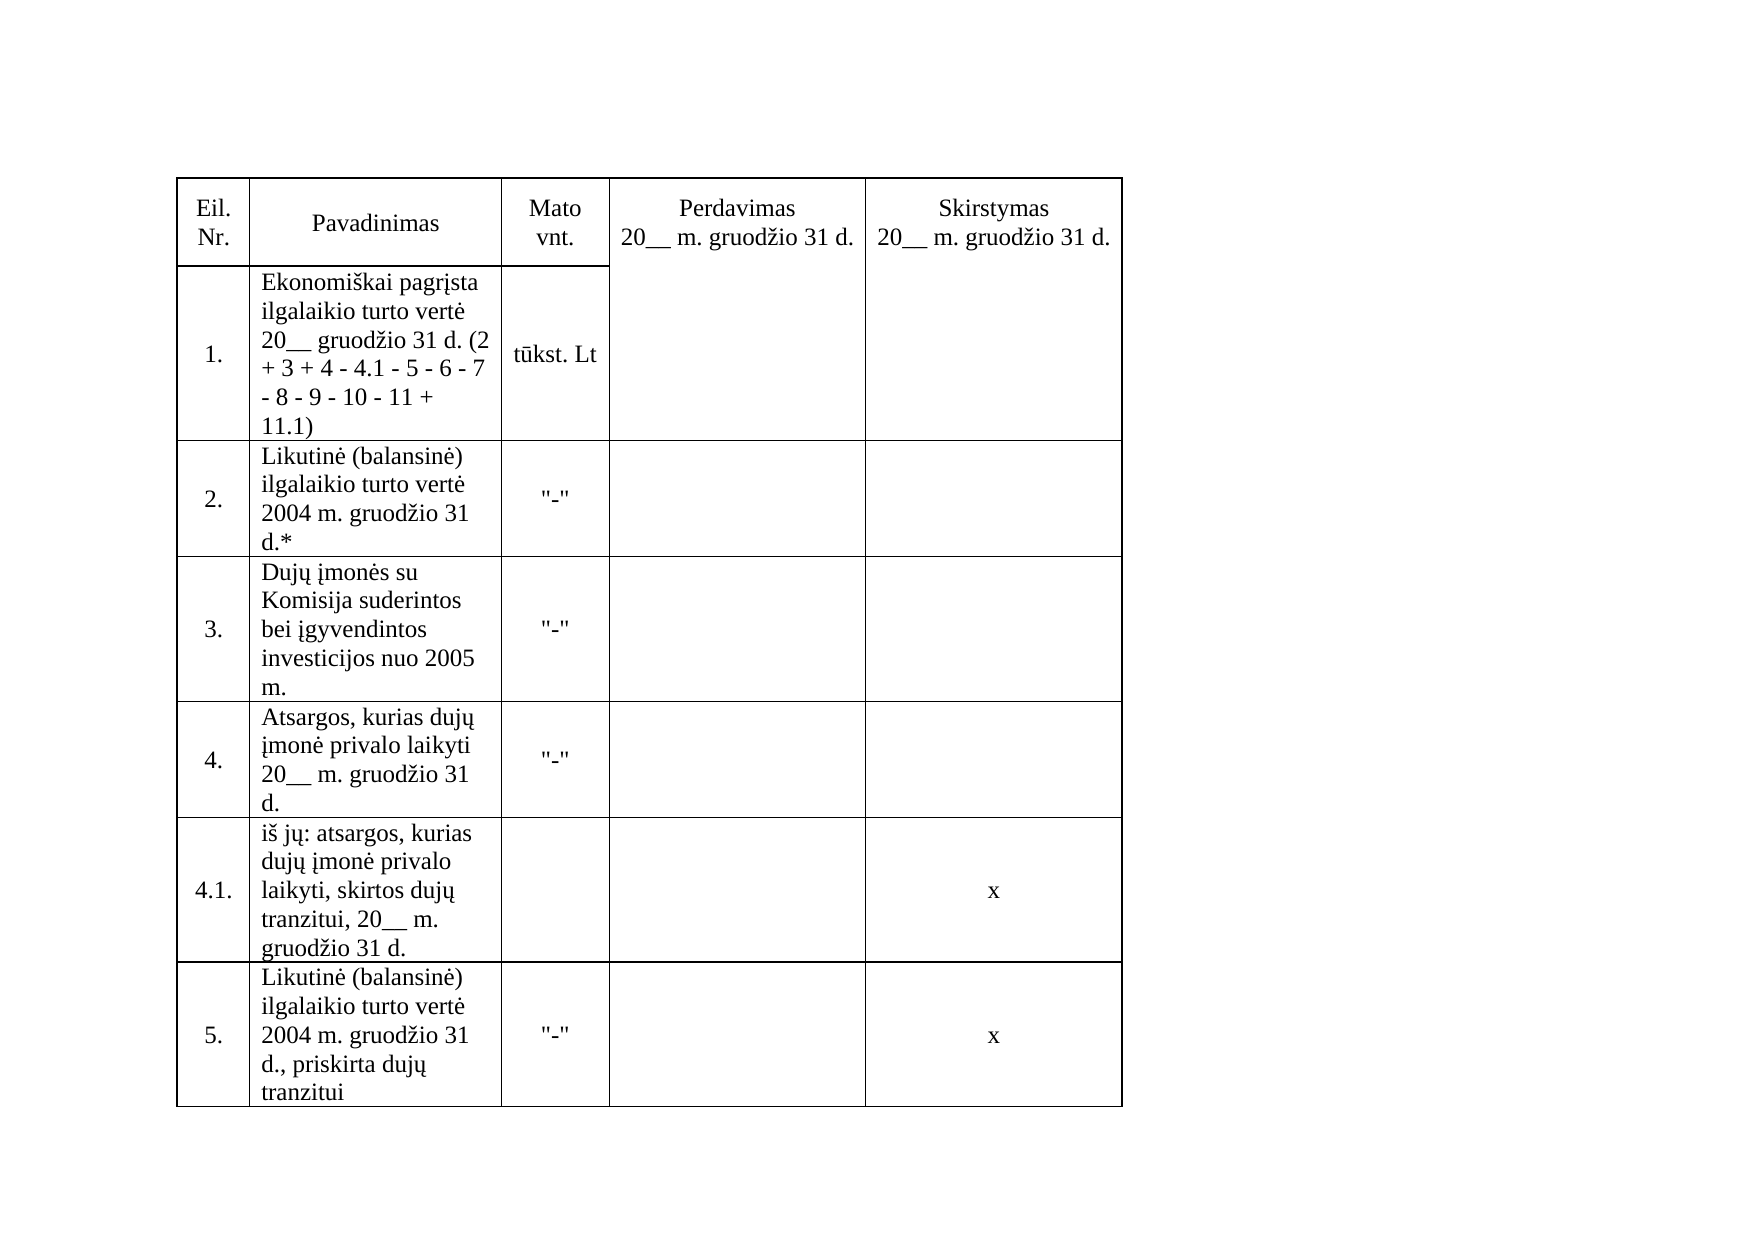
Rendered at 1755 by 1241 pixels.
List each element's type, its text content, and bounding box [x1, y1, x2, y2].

table_header Pavadinimas [250, 179, 501, 265]
table_cell "-" [502, 702, 609, 817]
table_cell x [866, 963, 1121, 1106]
table_cell Ekonomiškai pagrįsta ilgalaikio turto vertė 20__ gruodžio 31 d. (2 + 3 + 4 - 4.1 - 5 - 6 - 7 - 8 - 9 - 10 - 11 + 11.1) [250, 267, 501, 440]
table_cell [866, 265, 1121, 440]
table_cell [866, 441, 1121, 556]
table_cell "-" [502, 963, 609, 1106]
table_cell [610, 963, 865, 1106]
table_cell [866, 702, 1121, 817]
table_cell iš jų: atsargos, kurias dujų įmonė privalo laikyti, skirtos dujų tranzitui, 20__ m. gruodžio 31 d. [250, 818, 501, 961]
table_cell Atsargos, kurias dujų įmonė privalo laikyti 20__ m. gruodžio 31 d. [250, 702, 501, 817]
table_cell [610, 441, 865, 556]
table_cell [610, 265, 865, 440]
table_cell 1. [178, 267, 249, 440]
table_cell [866, 557, 1121, 701]
table_header Mato vnt. [502, 179, 609, 265]
table_cell 4.1. [178, 818, 249, 961]
table_cell Dujų įmonės su Komisija suderintos bei įgyvendintos investicijos nuo 2005 m. [250, 557, 501, 701]
table_cell "-" [502, 441, 609, 556]
table_header Eil. Nr. [178, 179, 249, 265]
table_cell "-" [502, 557, 609, 701]
table_cell [502, 818, 609, 961]
table_cell x [866, 818, 1121, 961]
table_cell Likutinė (balansinė) ilgalaikio turto vertė 2004 m. gruodžio 31 d., priskirta dujų tranzitui [250, 963, 501, 1106]
table_cell [610, 818, 865, 961]
table_cell Likutinė (balansinė) ilgalaikio turto vertė 2004 m. gruodžio 31 d.* [250, 441, 501, 556]
table_header Skirstymas 20__ m. gruodžio 31 d. [866, 179, 1121, 265]
table_cell [610, 702, 865, 817]
table_cell [610, 557, 865, 701]
table_cell 2. [178, 441, 249, 556]
table_cell tūkst. Lt [502, 267, 609, 440]
table_cell 3. [178, 557, 249, 701]
table_cell 4. [178, 702, 249, 817]
table_header Perdavimas 20__ m. gruodžio 31 d. [610, 179, 865, 265]
table_cell 5. [178, 963, 249, 1106]
